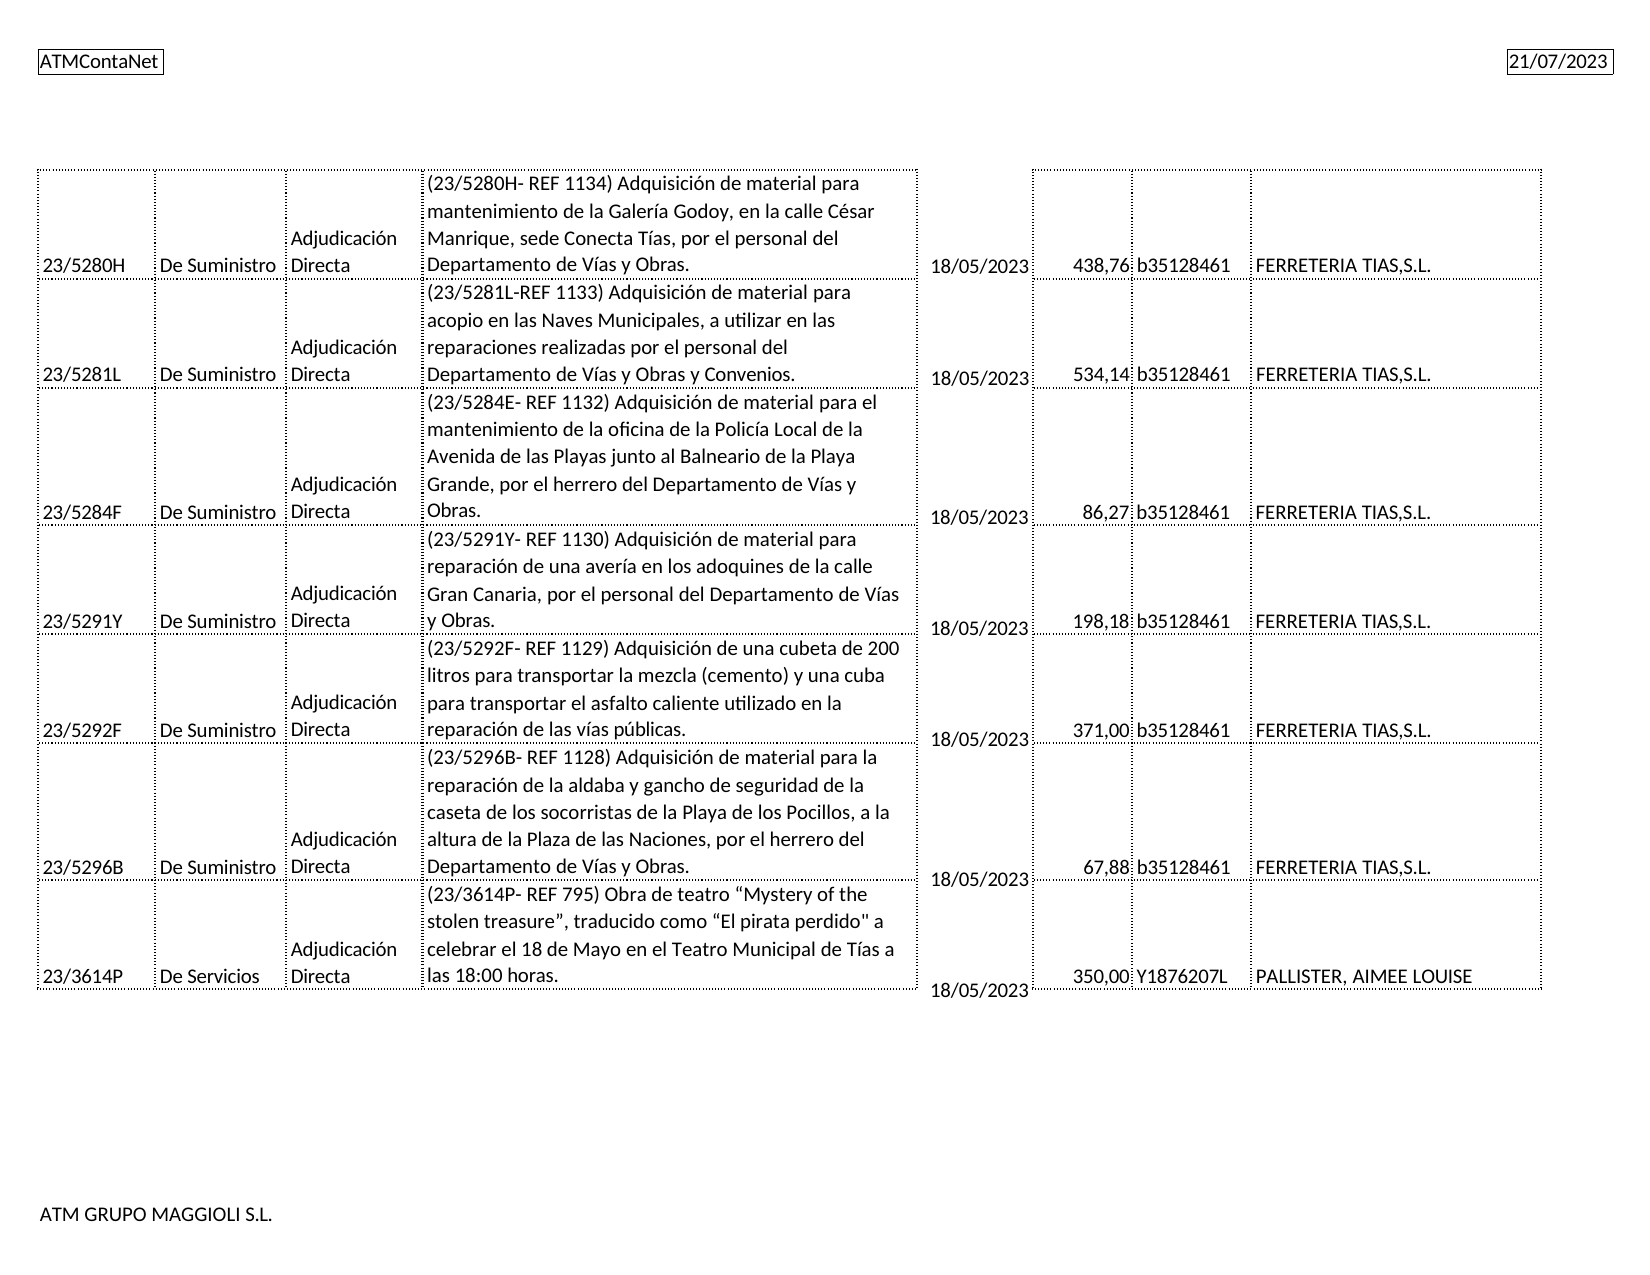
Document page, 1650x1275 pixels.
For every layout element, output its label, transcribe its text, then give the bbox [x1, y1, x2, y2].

text FERRETERIA TIAS,S.L. [1256, 254, 1540, 277]
text 23/5280H [42, 254, 154, 277]
text 18/05/2023 [927, 504, 1031, 529]
text Adjudicación Directa [291, 688, 421, 742]
text 23/5296B [42, 855, 154, 879]
text De Suministro [159, 254, 285, 277]
text 18/05/2023 [928, 254, 1031, 279]
text reparación de las vías públicas. [427, 717, 916, 741]
text Departamento de Vías y Obras y Convenios. [427, 362, 916, 386]
text 18/05/2023 [928, 365, 1032, 390]
text Y1876207L [1136, 964, 1249, 988]
text 350,00 [1034, 964, 1130, 988]
text 23/5292F [42, 718, 154, 742]
text 86,27 [1034, 500, 1129, 524]
text De Suministro [159, 500, 285, 524]
text De Suministro [159, 855, 285, 879]
text (23/5291Y- REF 1130) Adquisición de material para reparación de una avería en los adoquines de la calle Gran Canaria, por el personal del Departamento de Vías [427, 526, 908, 606]
text (23/3614P- REF 795) Obra de teatro “Mystery of the stolen treasure”, traducido como “El pirata perdido" a celebrar el 18 de Mayo en el Teatro Municipal de Tías a [427, 881, 916, 962]
text 67,88 [1034, 855, 1130, 879]
text (23/5281L-REF 1133) Adquisición de material para acopio en las Naves Municipales, a utilizar en las reparaciones realizadas por el personal del [427, 280, 904, 360]
text y Obras. [427, 608, 916, 632]
text 534,14 [1034, 363, 1130, 387]
text 18/05/2023 [927, 977, 1031, 1002]
text De Suministro [159, 363, 285, 387]
text (23/5284E- REF 1132) Adquisición de material para el mantenimiento de la oficina de la Policía Local de la Avenida de las Playas junto al Balneario de la Playa Grande, por el herrero del Departamento de Vías y [427, 389, 916, 497]
text 23/5291Y [42, 609, 154, 633]
text 371,00 [1034, 718, 1130, 742]
text FERRETERIA TIAS,S.L. [1255, 609, 1540, 633]
text Adjudicación Directa [291, 825, 421, 879]
text Departamento de Vías y Obras. [427, 854, 916, 878]
text b35128461 [1137, 254, 1249, 277]
text Obras. [427, 499, 916, 522]
text b35128461 [1137, 363, 1249, 387]
text 18/05/2023 [928, 866, 1031, 891]
text Adjudicación Directa [291, 469, 421, 524]
text Adjudicación Directa [291, 332, 421, 387]
text FERRETERIA TIAS,S.L. [1256, 363, 1540, 387]
text PALLISTER, AIMEE LOUISE [1256, 964, 1540, 988]
text b35128461 [1136, 718, 1249, 742]
text 23/3614P [42, 964, 154, 988]
text 23/5284F [42, 500, 154, 524]
text (23/5292F- REF 1129) Adquisición de una cubeta de 200 litros para transportar la mezcla (cemento) y una cuba para transportar el asfalto caliente utilizado en la [427, 635, 916, 715]
text 438,76 [1034, 254, 1130, 277]
text De Suministro [159, 609, 285, 633]
text 23/5281L [42, 363, 154, 387]
text (23/5280H- REF 1134) Adquisición de material para mantenimiento de la Galería Godoy, en la calle César Manrique, sede Conecta Tías, por el personal del [427, 171, 916, 251]
text Adjudicación Directa [291, 579, 421, 633]
text b35128461 [1136, 500, 1249, 524]
text Adjudicación Directa [291, 223, 421, 277]
text FERRETERIA TIAS,S.L. [1256, 718, 1540, 742]
text b35128461 [1137, 855, 1249, 879]
text 18/05/2023 [928, 727, 1031, 752]
text b35128461 [1136, 609, 1249, 633]
text FERRETERIA TIAS,S.L. [1256, 855, 1540, 879]
text 198,18 [1034, 609, 1129, 633]
text (23/5296B- REF 1128) Adquisición de material para la reparación de la aldaba y gancho de seguridad de la caseta de los socorristas de la Playa de los Pocillos, a la altura de la Plaza de las Naciones, por el herrero del [427, 744, 916, 852]
text 18/05/2023 [927, 615, 1031, 641]
text De Servicios [159, 964, 285, 988]
text FERRETERIA TIAS,S.L. [1255, 500, 1540, 524]
text De Suministro [159, 718, 285, 742]
text Departamento de Vías y Obras. [427, 253, 916, 277]
text Adjudicación Directa [291, 934, 421, 988]
text las 18:00 horas. [427, 964, 916, 987]
